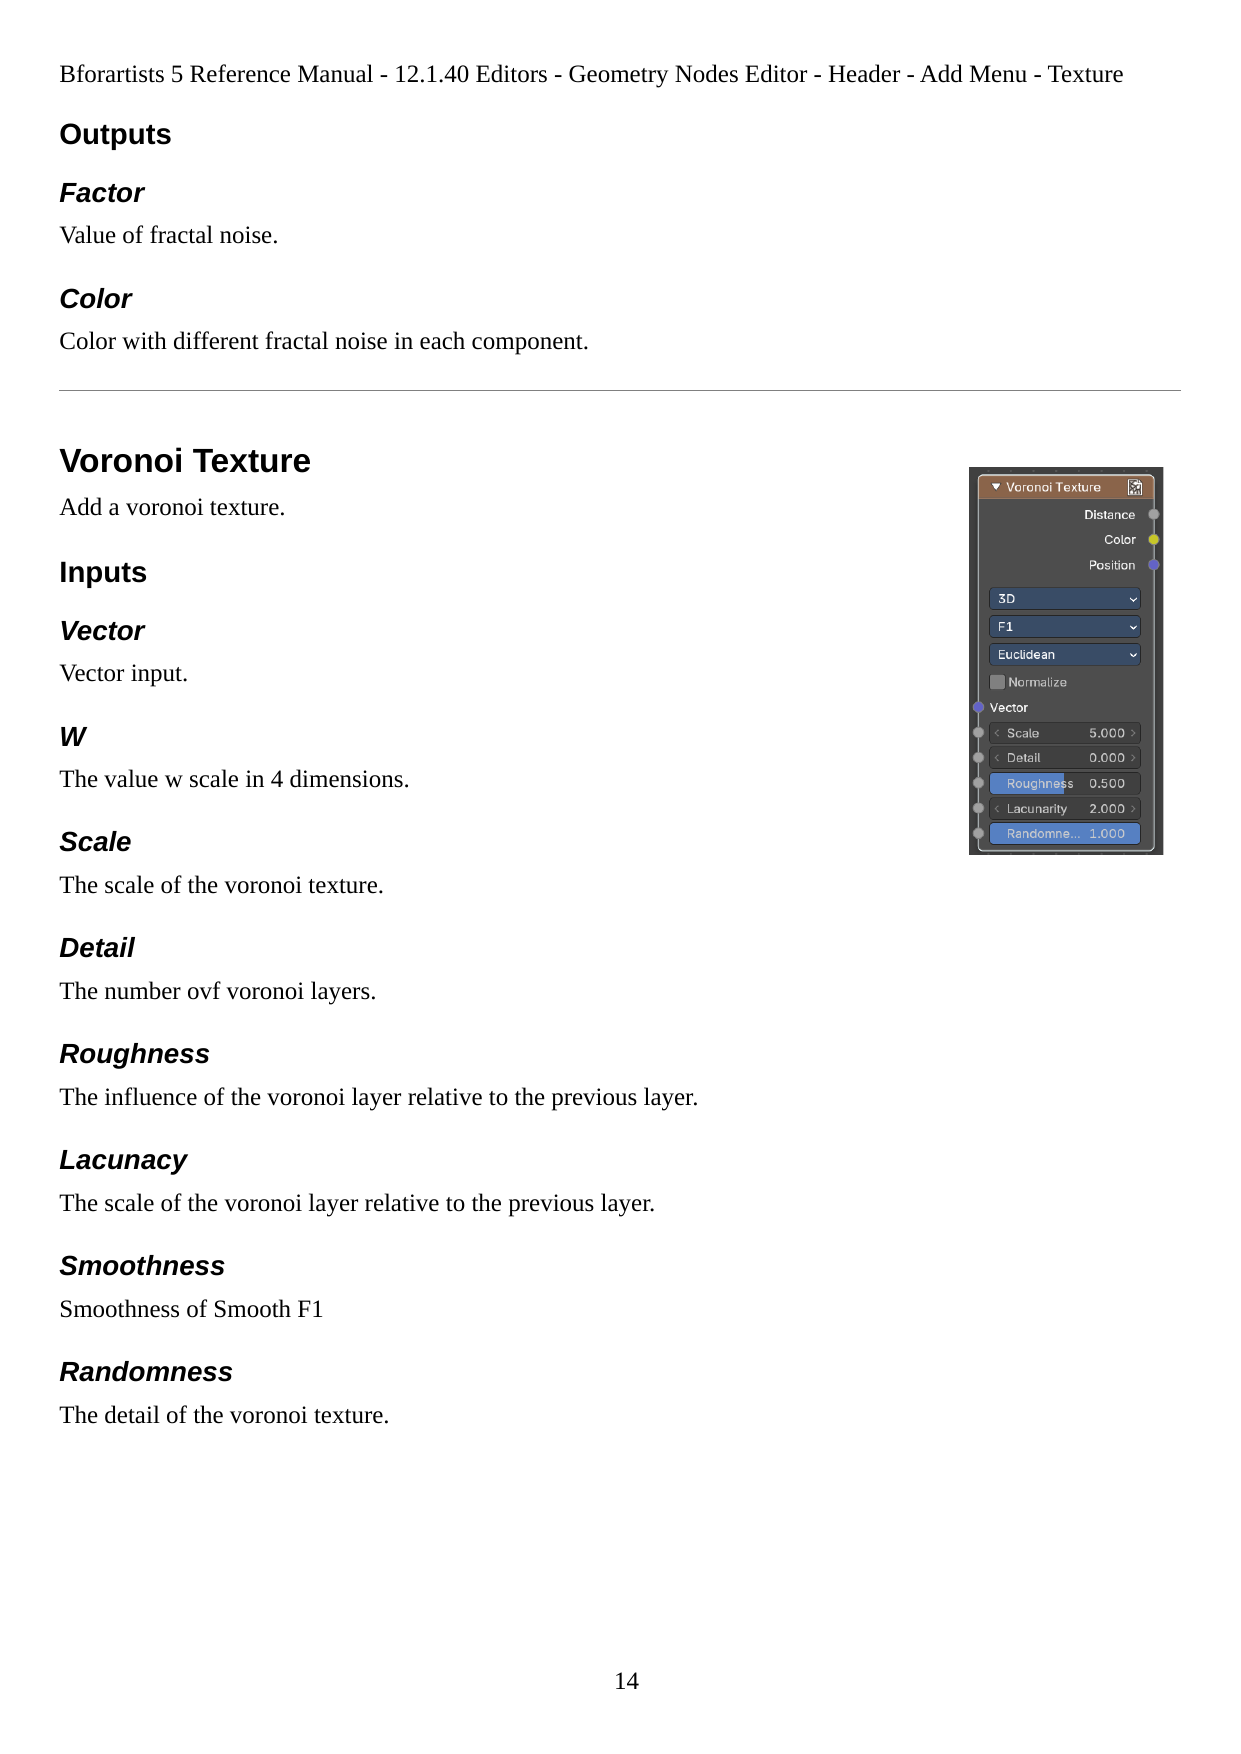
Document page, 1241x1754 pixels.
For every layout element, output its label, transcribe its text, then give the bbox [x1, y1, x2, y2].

subtitle Color [59, 282, 1181, 314]
text Add a voronoi texture. [59, 492, 969, 520]
subtitle Voronoi Texture [59, 440, 1181, 479]
subtitle Lacunacy [59, 1144, 1181, 1176]
text The detail of the voronoi texture. [59, 1400, 1181, 1429]
text Value of fractal noise. [59, 220, 1181, 249]
picture [969, 467, 1164, 855]
text [1164, 492, 1181, 520]
subtitle Detail [59, 932, 1181, 964]
subtitle Vector [59, 614, 969, 646]
text The influence of the voronoi layer relative to the previous layer. [59, 1082, 1181, 1111]
text The scale of the voronoi texture. [59, 870, 1181, 899]
text Smoothness of Smooth F1 [59, 1294, 1181, 1323]
text [1164, 658, 1181, 687]
subtitle Scale [59, 826, 1181, 858]
subtitle [1164, 614, 1181, 646]
text The value w scale in 4 dimensions. [59, 764, 969, 793]
subtitle Inputs [59, 555, 969, 589]
text The scale of the voronoi layer relative to the previous layer. [59, 1188, 1181, 1217]
text Vector input. [59, 658, 969, 687]
subtitle Outputs [59, 117, 1181, 151]
text Color with different fractal noise in each component. [59, 326, 1181, 355]
subtitle [1164, 555, 1181, 589]
subtitle W [59, 720, 969, 752]
text The number ovf voronoi layers. [59, 976, 1181, 1005]
subtitle Roughness [59, 1038, 1181, 1069]
subtitle Factor [59, 176, 1181, 208]
subtitle Smoothness [59, 1249, 1181, 1281]
subtitle Randomness [59, 1356, 1181, 1387]
subtitle [1164, 720, 1181, 752]
